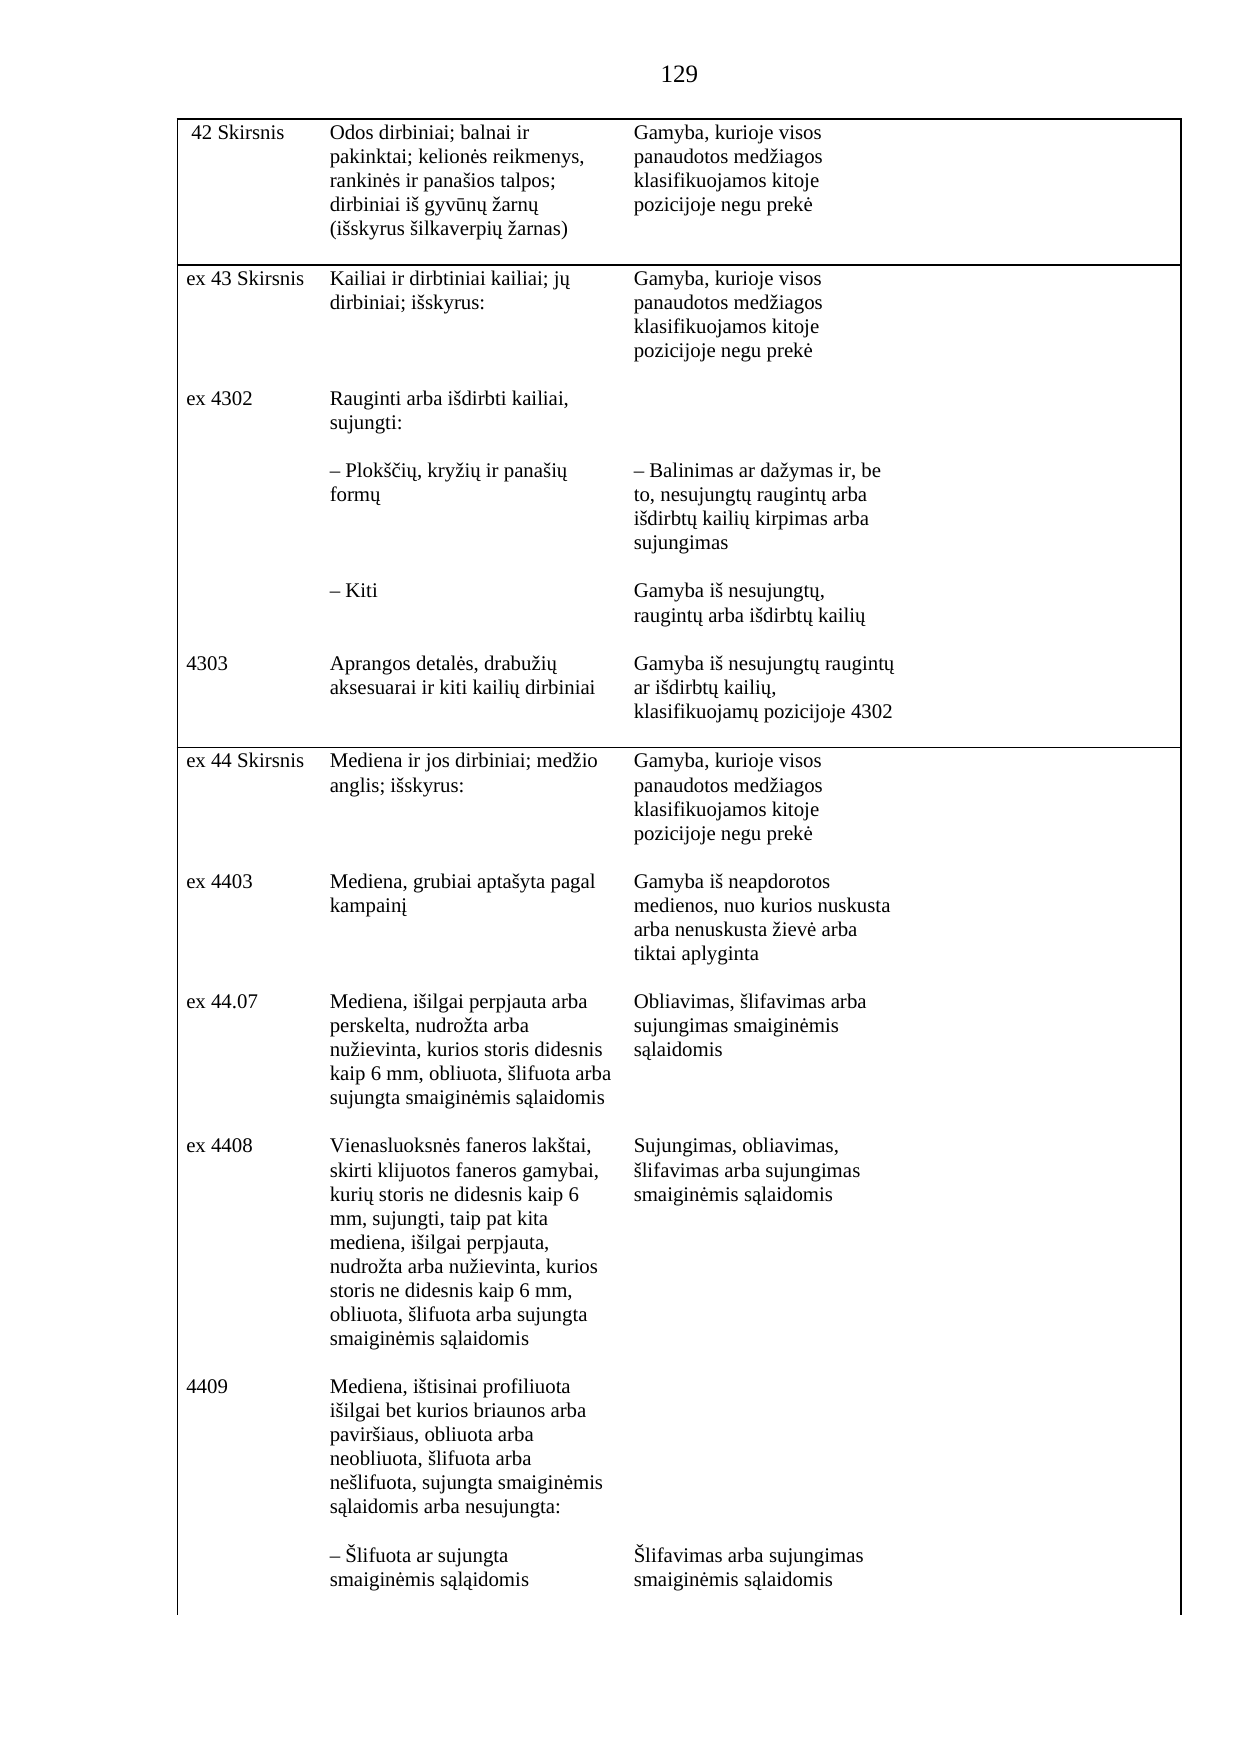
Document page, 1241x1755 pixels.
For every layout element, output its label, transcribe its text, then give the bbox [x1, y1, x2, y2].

table_cell Gamyba, kurioje visos panaudotos medžiagos klasifikuojamos kitoje pozicijoje negu prekė [625, 120, 906, 264]
table_cell 42 Skirsnis [178, 120, 321, 264]
table_cell [906, 266, 1180, 386]
table_cell ex 4403 [178, 869, 321, 989]
table_cell Gamyba, kurioje visos panaudotos medžiagos klasifikuojamos kitoje pozicijoje negu prekė [625, 266, 906, 386]
table_cell – Kiti [321, 579, 625, 651]
table_cell Mediena, grubiai aptašyta pagal kampainį [321, 869, 625, 989]
table_cell [625, 386, 906, 458]
table_cell Mediena, ištisinai profiliuota išilgai bet kurios briaunos arba paviršiaus, obliuota arba neobliuota, šlifuota arba nešlifuota, sujungta smaiginėmis sąlaidomis arba nesujungta: [321, 1374, 625, 1542]
table_cell Gamyba iš nesujungtų raugintų ar išdirbtų kailių, klasifikuojamų pozicijoje 4302 [625, 651, 906, 747]
table_cell Gamyba iš neapdorotos medienos, nuo kurios nuskusta arba nenuskusta žievė arba tiktai aplyginta [625, 869, 906, 989]
table_cell 4409 [178, 1374, 321, 1542]
table_cell [906, 651, 1180, 747]
table_cell 4303 [178, 651, 321, 747]
table_cell [906, 989, 1180, 1133]
table_cell ex 44.07 [178, 989, 321, 1133]
table_cell [906, 1134, 1180, 1374]
table_cell [906, 1374, 1180, 1542]
table_cell Odos dirbiniai; balnai ir pakinktai; kelionės reikmenys, rankinės ir panašios talpos; dirbiniai iš gyvūnų žarnų (išskyrus šilkaverpių žarnas) [321, 120, 625, 264]
table_cell [178, 579, 321, 651]
table_cell Mediena, išilgai perpjauta arba perskelta, nudrožta arba nužievinta, kurios storis didesnis kaip 6 mm, obliuota, šlifuota arba sujungta smaiginėmis sąlaidomis [321, 989, 625, 1133]
table_cell [906, 1543, 1180, 1615]
table_cell ex 4408 [178, 1134, 321, 1374]
table_cell [906, 458, 1180, 578]
table_cell ex 4302 [178, 386, 321, 458]
table_cell Rauginti arba išdirbti kailiai, sujungti: [321, 386, 625, 458]
table_cell [625, 1374, 906, 1542]
table_cell [906, 386, 1180, 458]
table_cell [178, 458, 321, 578]
table_cell – Šlifuota ar sujungta smaiginėmis sąląidomis [321, 1543, 625, 1615]
table_cell Šlifavimas arba sujungimas smaiginėmis sąlaidomis [625, 1543, 906, 1615]
table_cell [906, 579, 1180, 651]
table_cell Gamyba iš nesujungtų, raugintų arba išdirbtų kailių [625, 579, 906, 651]
table_cell ex 43 Skirsnis [178, 266, 321, 386]
table_cell Kailiai ir dirbtiniai kailiai; jų dirbiniai; išskyrus: [321, 266, 625, 386]
table_cell – Plokščių, kryžių ir panašių formų [321, 458, 625, 578]
table_cell [178, 1543, 321, 1615]
table_cell [906, 748, 1180, 869]
table_cell Mediena ir jos dirbiniai; medžio anglis; išskyrus: [321, 748, 625, 869]
table_cell Obliavimas, šlifavimas arba sujungimas smaiginėmis sąlaidomis [625, 989, 906, 1133]
table_cell Vienasluoksnės faneros lakštai, skirti klijuotos faneros gamybai, kurių storis ne didesnis kaip 6 mm, sujungti, taip pat kita mediena, išilgai perpjauta, nudrožta arba nužievinta, kurios storis ne didesnis kaip 6 mm, obliuota, šlifuota arba sujungta smaiginėmis sąlaidomis [321, 1134, 625, 1374]
table_cell [906, 120, 1180, 264]
table_cell Sujungimas, obliavimas, šlifavimas arba sujungimas smaiginėmis sąlaidomis [625, 1134, 906, 1374]
table_cell ex 44 Skirsnis [178, 748, 321, 869]
table_cell Aprangos detalės, drabužių aksesuarai ir kiti kailių dirbiniai [321, 651, 625, 747]
table_cell – Balinimas ar dažymas ir, be to, nesujungtų raugintų arba išdirbtų kailių kirpimas arba sujungimas [625, 458, 906, 578]
table_cell [906, 869, 1180, 989]
table_cell Gamyba, kurioje visos panaudotos medžiagos klasifikuojamos kitoje pozicijoje negu prekė [625, 748, 906, 869]
